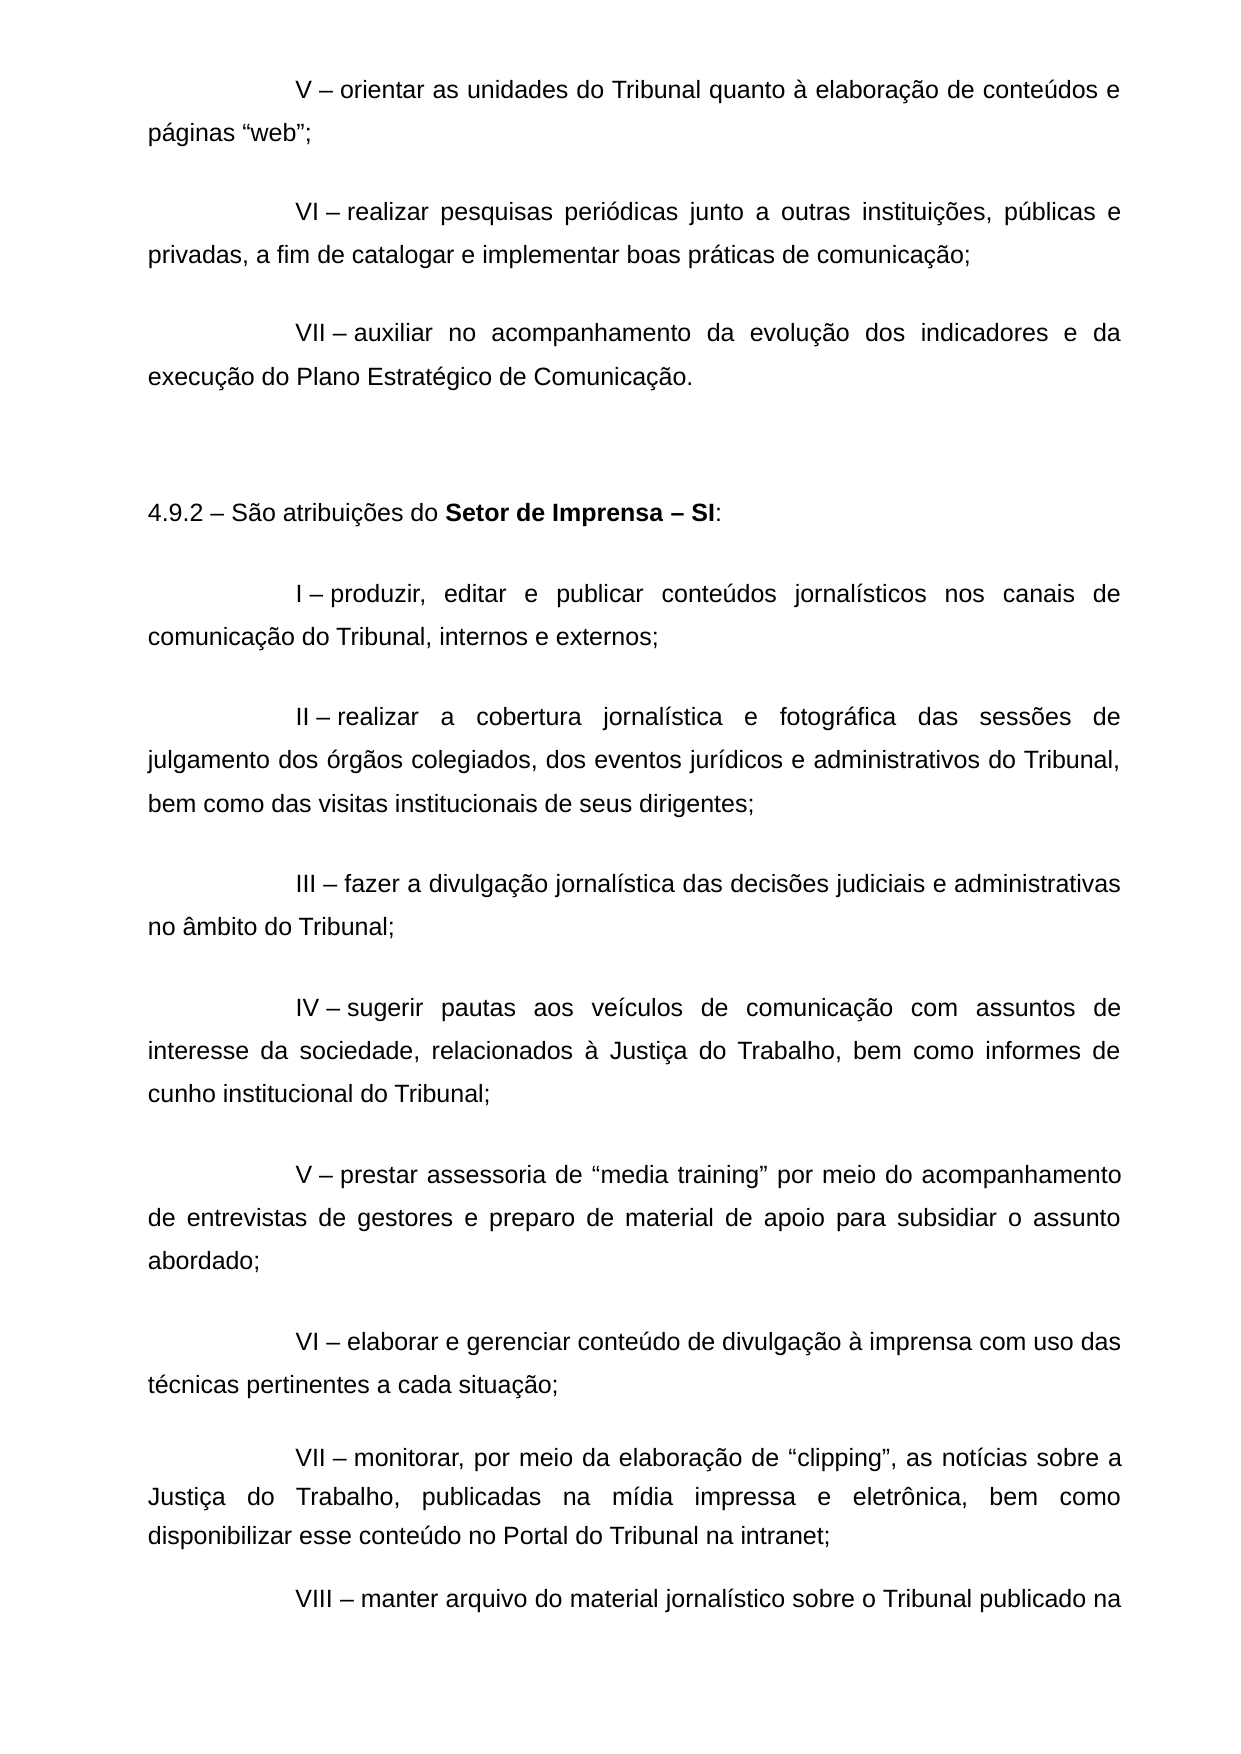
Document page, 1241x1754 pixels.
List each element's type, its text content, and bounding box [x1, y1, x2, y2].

text VI – elaborar e gerenciar conteúdo de divulgação à imprensa com uso das técnicas pertinentes a cada situação; [148, 1327, 1122, 1399]
text VII – monitorar, por meio da elaboração de “clipping”, as notícias sobre a Justiça do Trabalho, publicadas na mídia impressa e eletrônica, bem como disponibilizar esse conteúdo no Portal do Tribunal na intranet; [148, 1443, 1122, 1549]
text V – prestar assessoria de “media training” por meio do acompanhamento de entrevistas de gestores e preparo de material de apoio para subsidiar o assunto abordado; [148, 1160, 1122, 1275]
text IV – sugerir pautas aos veículos de comunicação com assuntos de interesse da sociedade, relacionados à Justiça do Trabalho, bem como informes de cunho institucional do Tribunal; [148, 993, 1122, 1108]
text VII – auxiliar no acompanhamento da evolução dos indicadores e da execução do Plano Estratégico de Comunicação. [148, 318, 1122, 390]
text II – realizar a cobertura jornalística e fotográfica das sessões de julgamento dos órgãos colegiados, dos eventos jurídicos e administrativos do Tribunal, bem como das visitas institucionais de seus dirigentes; [148, 702, 1122, 817]
subtitle 4.9.2 – São atribuições do Setor de Imprensa – SI: [148, 498, 1122, 527]
text III – fazer a divulgação jornalística das decisões judiciais e administrativas no âmbito do Tribunal; [148, 869, 1122, 941]
text VI – realizar pesquisas periódicas junto a outras instituições, públicas e privadas, a fim de catalogar e implementar boas práticas de comunicação; [148, 197, 1122, 268]
text V – orientar as unidades do Tribunal quanto à elaboração de conteúdos e páginas “web”; [148, 75, 1122, 147]
text I – produzir, editar e publicar conteúdos jornalísticos nos canais de comunicação do Tribunal, internos e externos; [148, 579, 1122, 651]
text VIII – manter arquivo do material jornalístico sobre o Tribunal publicado na [148, 1584, 1122, 1613]
